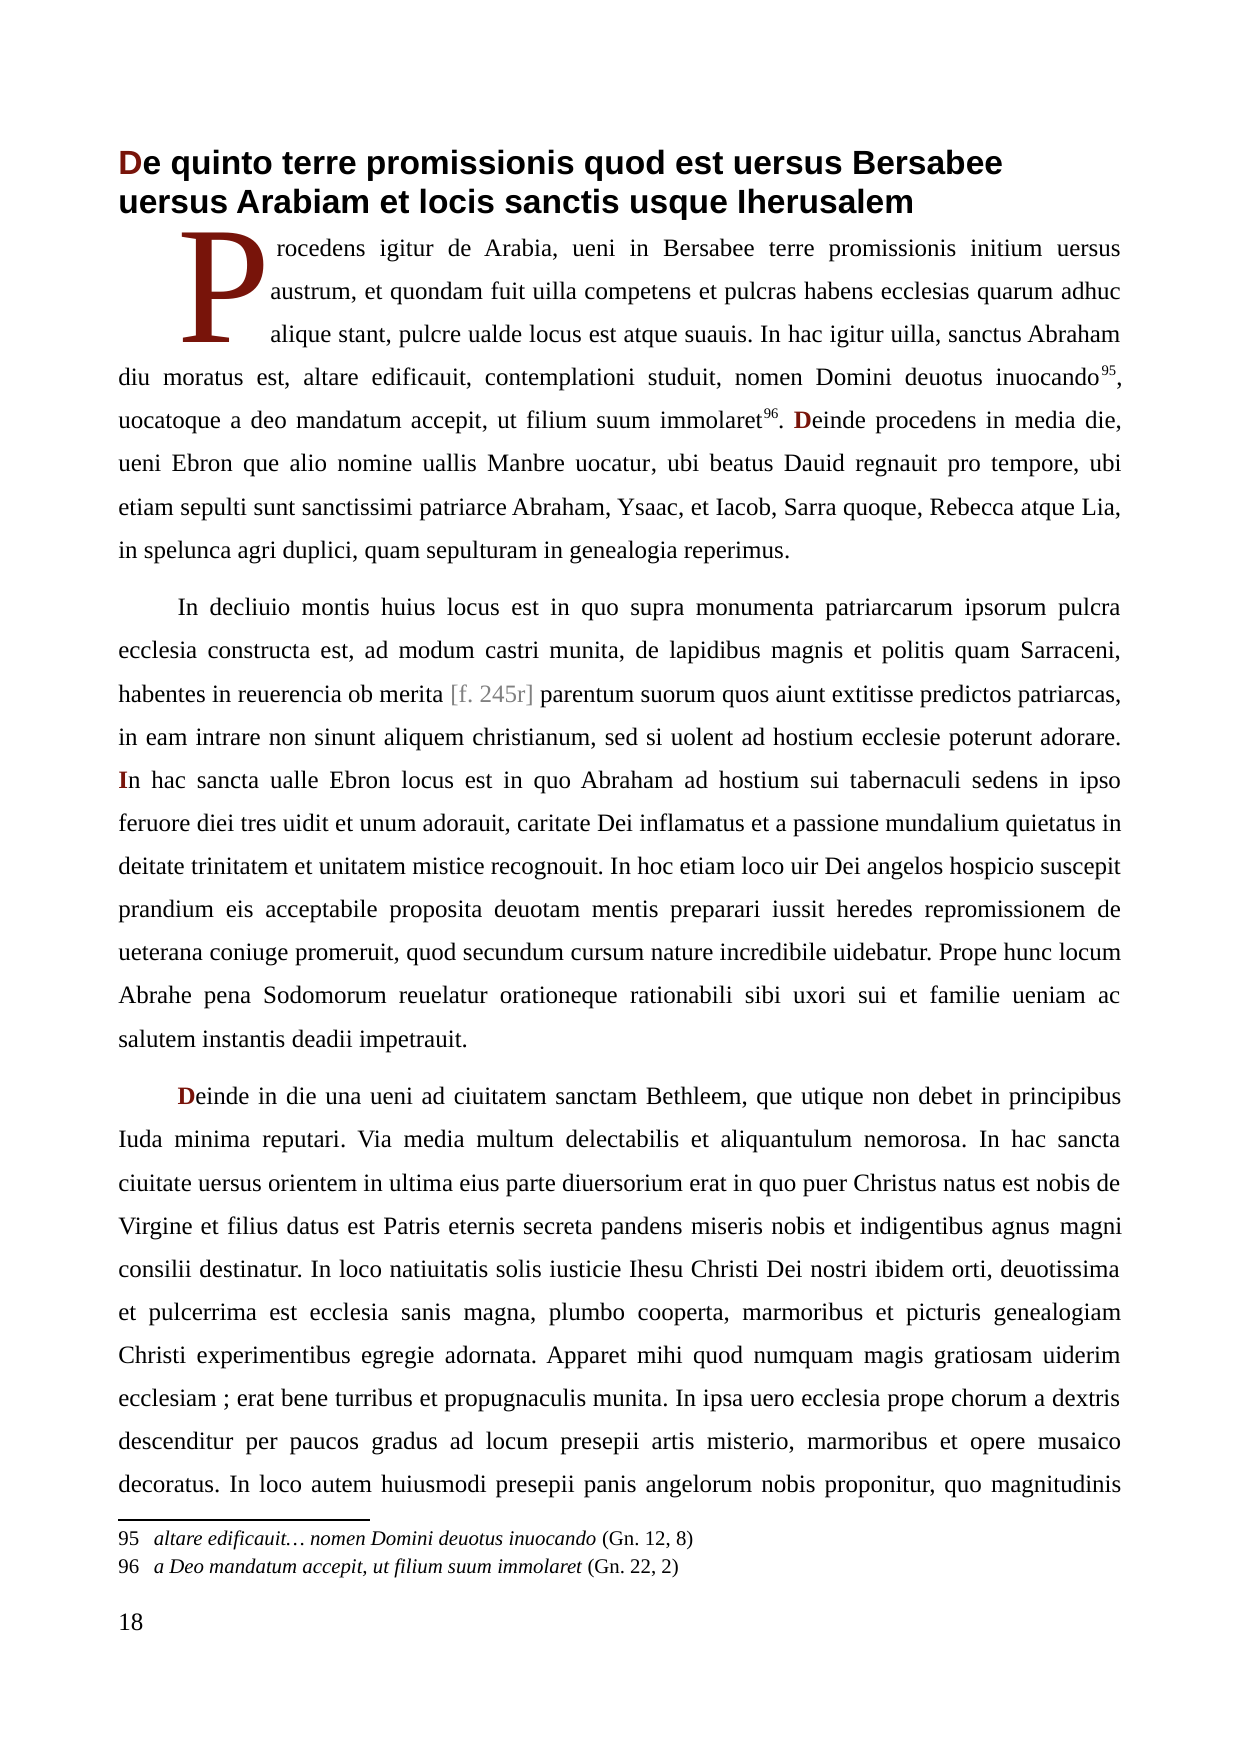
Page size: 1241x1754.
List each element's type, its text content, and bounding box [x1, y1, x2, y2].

text altare edificauit… nomen Domini deuotus inuocando (Gn. 12, 8) [118, 1526, 1122, 1550]
subtitle Procedens igitur de Arabia, ueni in Bersabee terre promissionis initium uersus austrum, et quondam fuit uilla competens et pulcras habens ecclesias quarum adhuc alique stant, pulcre ualde locus est atque suauis. In hac igitur uilla, sanctus Abraham diu moratus est, altare edificauit, contemplationi studuit, nomen Domini deuotus inuocando, uocatoque a deo mandatum accepit, ut filium suum immolaret. Deinde procedens in media die, ueni Ebron que alio nomine uallis Manbre uocatur, ubi beatus Dauid regnauit pro tempore, ubi etiam sepulti sunt sanctissimi patriarce Abraham, Ysaac, et Iacob, Sarra quoque, Rebecca atque Lia, in spelunca agri duplici, quam sepulturam in genealogia reperimus. [118, 233, 1122, 563]
text De quinto terre promissionis quod est uersus Bersabee uersus Arabiam et locis sanctis usque Iherusalem [118, 143, 1122, 220]
text a Deo mandatum accepit, ut filium suum immolaret (Gn. 22, 2) [118, 1553, 1122, 1578]
text Deinde in die una ueni ad ciuitatem sanctam Bethleem, que utique non debet in principibus Iuda minima reputari. Via media multum delectabilis et aliquantulum nemorosa. In hac sancta ciuitate uersus orientem in ultima eius parte diuersorium erat in quo puer Christus natus est nobis de Virgine et filius datus est Patris eternis secreta pandens miseris nobis et indigentibus agnus magni consilii destinatur. In loco natiuitatis solis iusticie Ihesu Christi Dei nostri ibidem orti, deuotissima et pulcerrima est ecclesia sanis magna, plumbo cooperta, marmoribus et picturis genealogiam Christi experimentibus egregie adornata. Apparet mihi quod numquam magis gratiosam uiderim ecclesiam ; erat bene turribus et propugnaculis munita. In ipsa uero ecclesia prope chorum a dextris descenditur per paucos gradus ad locum presepii artis misterio, marmoribus et opere musaico decoratus. In loco autem huiusmodi presepii panis angelorum nobis proponitur, quo magnitudinis [118, 1081, 1122, 1498]
text In decliuio montis huius locus est in quo supra monumenta patriarcarum ipsorum pulcra ecclesia constructa est, ad modum castri munita, de lapidibus magnis et politis quam Sarraceni, habentes in reuerencia ob merita [f. 245r] parentum suorum quos aiunt extitisse predictos patriarcas, in eam intrare non sinunt aliquem christianum, sed si uolent ad hostium ecclesie poterunt adorare. In hac sancta ualle Ebron locus est in quo Abraham ad hostium sui tabernaculi sedens in ipso feruore diei tres uidit et unum adorauit, caritate Dei inflamatus et a passione mundalium quietatus in deitate trinitatem et unitatem mistice recognouit. In hoc etiam loco uir Dei angelos hospicio suscepit prandium eis acceptabile proposita deuotam mentis preparari iussit heredes repromissionem de ueterana coniuge promeruit, quod secundum cursum nature incredibile uidebatur. Prope hunc locum Abrahe pena Sodomorum reuelatur orationeque rationabili sibi uxori sui et familie ueniam ac salutem instantis deadii impetrauit. [118, 592, 1122, 1052]
